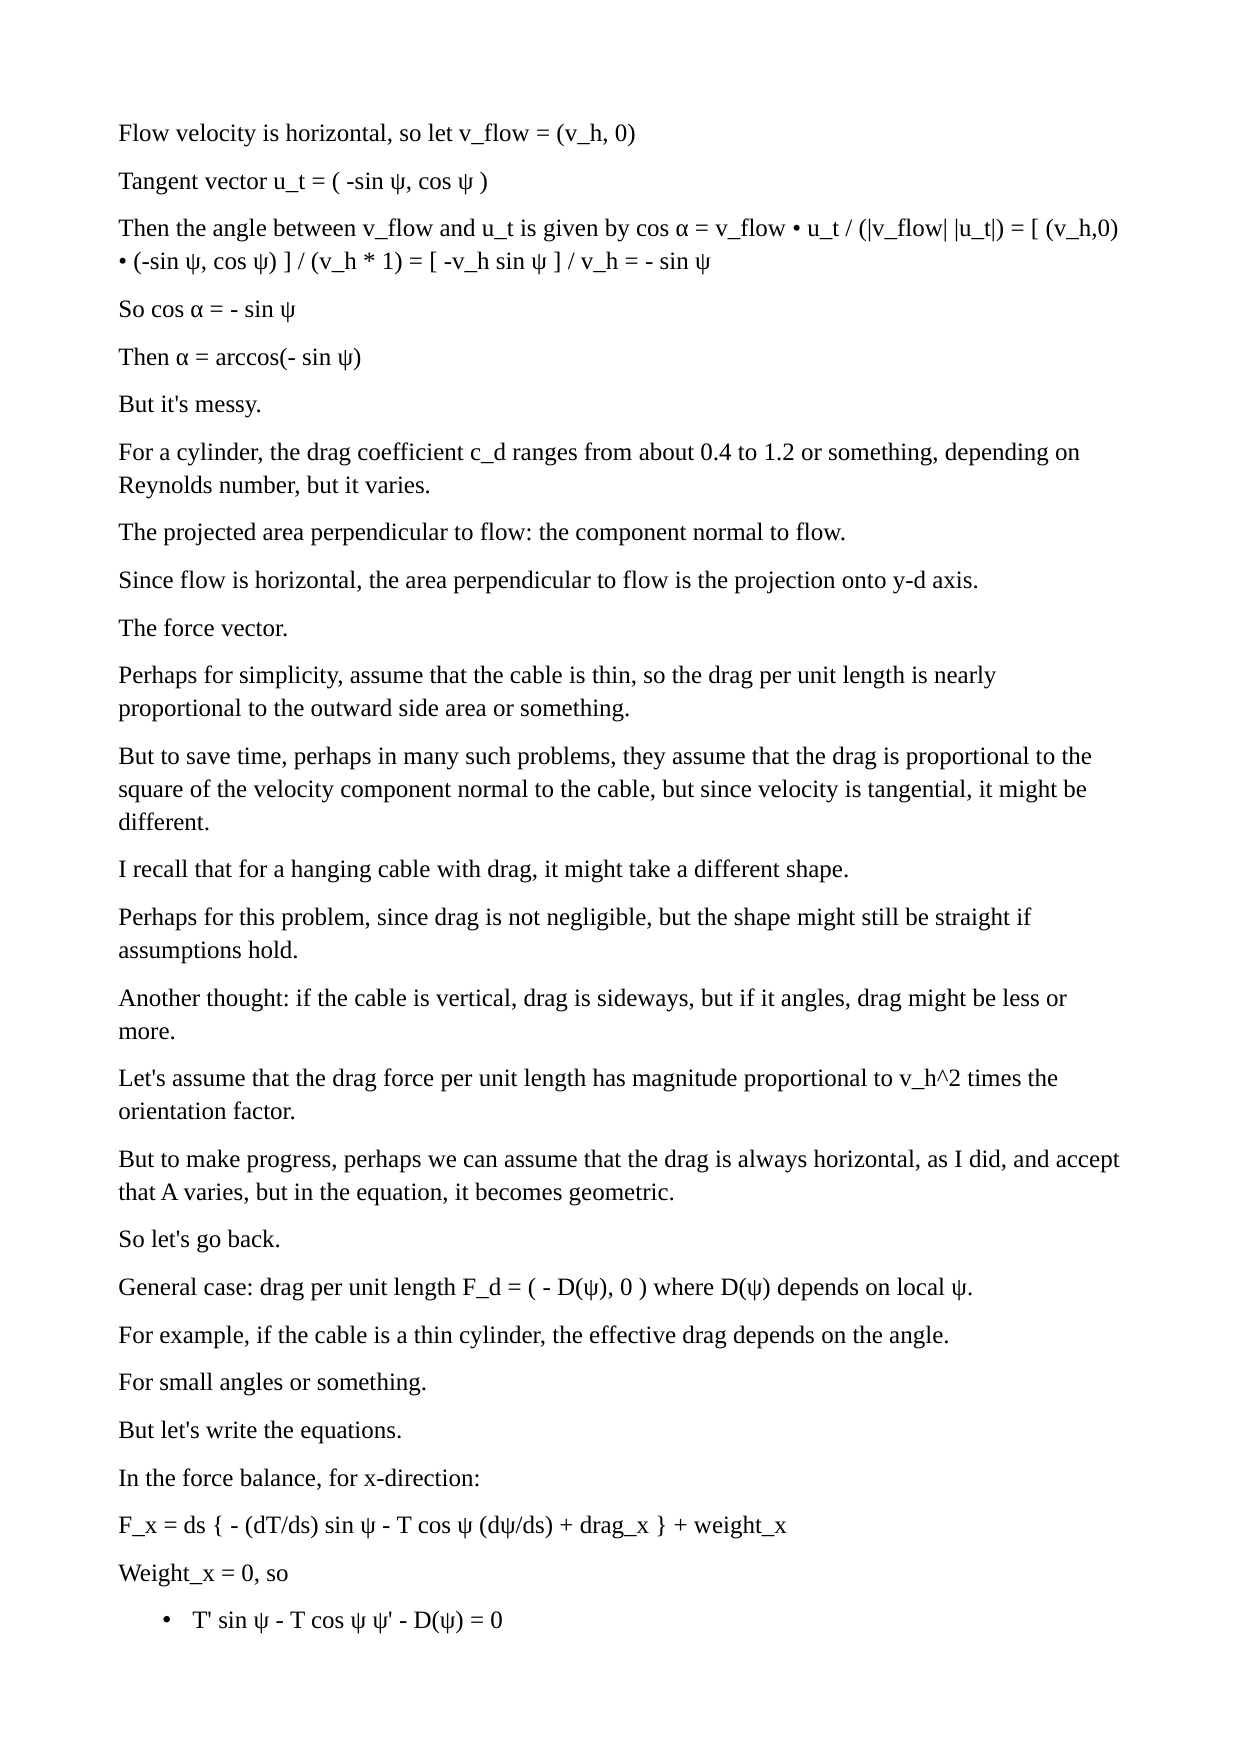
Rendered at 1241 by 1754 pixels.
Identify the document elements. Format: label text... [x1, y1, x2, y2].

text But it's messy. [118, 389, 1122, 418]
text Perhaps for simplicity, assume that the cable is thin, so the drag per unit length is nearly proportional to the outward side area or something. [118, 660, 1122, 722]
text Let's assume that the drag force per unit length has magnitude proportional to v_h^2 times the orientation factor. [118, 1063, 1122, 1125]
text For small angles or something. [118, 1367, 1122, 1396]
text For a cylinder, the drag coefficient c_d ranges from about 0.4 to 1.2 or something, depending on Reynolds number, but it varies. [118, 437, 1122, 498]
text Flow velocity is horizontal, so let v_flow = (v_h, 0) [118, 118, 1122, 147]
text Another thought: if the cable is vertical, drag is sideways, but if it angles, drag might be less or more. [118, 983, 1122, 1044]
list T' sin ψ - T cos ψ ψ' - D(ψ) = 0 [162, 1605, 1122, 1634]
text I recall that for a hanging cable with drag, it might take a different shape. [118, 854, 1122, 883]
text But to make progress, perhaps we can assume that the drag is always horizontal, as I did, and accept that A varies, but in the equation, it becomes geometric. [118, 1144, 1122, 1206]
text Then the angle between v_flow and u_t is given by cos α = v_flow • u_t / (|v_flow| |u_t|) = [ (v_h,0) • (-sin ψ, cos ψ) ] / (v_h * 1) = [ -v_h sin ψ ] / v_h = - sin ψ [118, 213, 1122, 275]
text Since flow is horizontal, the area perpendicular to flow is the projection onto y-d axis. [118, 565, 1122, 594]
text In the force balance, for x-direction: [118, 1463, 1122, 1491]
text General case: drag per unit length F_d = ( - D(ψ), 0 ) where D(ψ) depends on local ψ. [118, 1272, 1122, 1301]
text The projected area perpendicular to flow: the component normal to flow. [118, 517, 1122, 546]
text Perhaps for this problem, since drag is not negligible, but the shape might still be straight if assumptions hold. [118, 902, 1122, 964]
text The force vector. [118, 613, 1122, 641]
text For example, if the cable is a thin cylinder, the effective drag depends on the angle. [118, 1320, 1122, 1348]
text Tangent vector u_t = ( -sin ψ, cos ψ ) [118, 166, 1122, 194]
text But to save time, perhaps in many such problems, they assume that the drag is proportional to the square of the velocity component normal to the cable, but since velocity is tangential, it might be different. [118, 741, 1122, 836]
text But let's write the equations. [118, 1415, 1122, 1444]
text Then α = arccos(- sin ψ) [118, 342, 1122, 370]
text Weight_x = 0, so [118, 1558, 1122, 1587]
text So let's go back. [118, 1224, 1122, 1253]
text F_x = ds { - (dT/ds) sin ψ - T cos ψ (dψ/ds) + drag_x } + weight_x [118, 1510, 1122, 1539]
text So cos α = - sin ψ [118, 294, 1122, 323]
